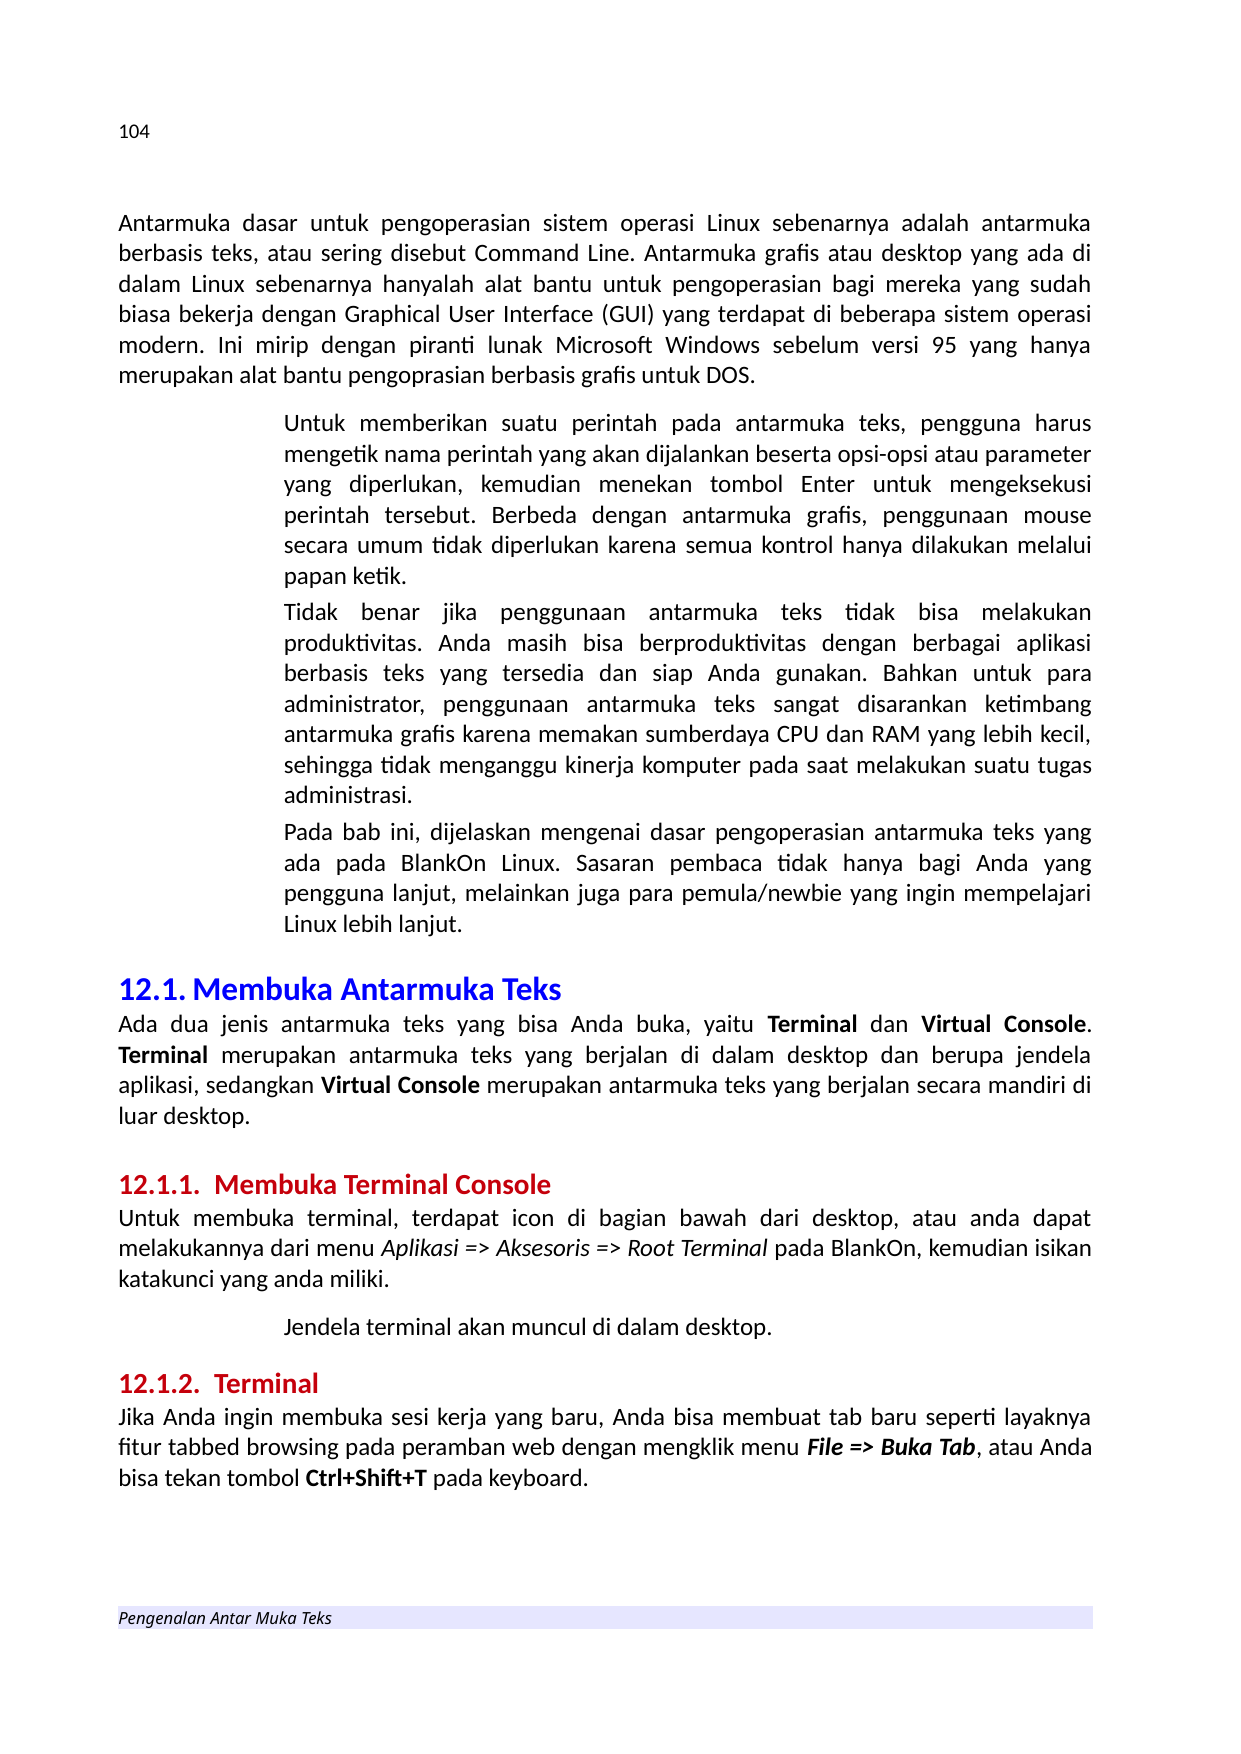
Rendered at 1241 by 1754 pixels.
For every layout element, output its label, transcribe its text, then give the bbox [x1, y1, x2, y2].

text Antarmuka dasar untuk pengoperasian sistem operasi Linux sebenarnya adalah antarmuka berbasis teks, atau sering disebut Command Line. Antarmuka grafis atau desktop yang ada di dalam Linux sebenarnya hanyalah alat bantu untuk pengoperasian bagi mereka yang sudah biasa bekerja dengan Graphical User Interface (GUI) yang terdapat di beberapa sistem operasi modern. Ini mirip dengan piranti lunak Microsoft Windows sebelum versi 95 yang hanya merupakan alat bantu pengoprasian berbasis grafis untuk DOS. [118, 207, 1093, 390]
subtitle Terminal [118, 1365, 1093, 1401]
subtitle Membuka Terminal Console [118, 1166, 1093, 1202]
text Untuk memberikan suatu perintah pada antarmuka teks, pengguna harus mengetik nama perintah yang akan dijalankan beserta opsi-opsi atau parameter yang diperlukan, kemudian menekan tombol Enter untuk mengeksekusi perintah tersebut. Berbeda dengan antarmuka grafis, penggunaan mouse secara umum tidak diperlukan karena semua kontrol hanya dilakukan melalui papan ketik. [283, 407, 1093, 591]
text Tidak benar jika penggunaan antarmuka teks tidak bisa melakukan produktivitas. Anda masih bisa berproduktivitas dengan berbagai aplikasi berbasis teks yang tersedia dan siap Anda gunakan. Bahkan untuk para administrator, penggunaan antarmuka teks sangat disarankan ketimbang antarmuka grafis karena memakan sumberdaya CPU dan RAM yang lebih kecil, sehingga tidak menganggu kinerja komputer pada saat melakukan suatu tugas administrasi. [283, 597, 1093, 810]
text Jendela terminal akan muncul di dalam desktop. [283, 1311, 1093, 1341]
text Pada bab ini, dijelaskan mengenai dasar pengoperasian antarmuka teks yang ada pada BlankOn Linux. Sasaran pembaca tidak hanya bagi Anda yang pengguna lanjut, melainkan juga para pemula/newbie yang ingin mempelajari Linux lebih lanjut. [283, 816, 1093, 938]
text Jika Anda ingin membuka sesi kerja yang baru, Anda bisa membuat tab baru seperti layaknya fitur tabbed browsing pada peramban web dengan mengklik menu File => Buka Tab, atau Anda bisa tekan tombol Ctrl+Shift+T pada keyboard. [118, 1401, 1093, 1492]
text Ada dua jenis antarmuka teks yang bisa Anda buka, yaitu Terminal dan Virtual Console. Terminal merupakan antarmuka teks yang berjalan di dalam desktop dan berupa jendela aplikasi, sedangkan Virtual Console merupakan antarmuka teks yang berjalan secara mandiri di luar desktop. [118, 1008, 1093, 1131]
text Untuk membuka terminal, terdapat icon di bagian bawah dari desktop, atau anda dapat melakukannya dari menu Aplikasi => Aksesoris => Root Terminal pada BlankOn, kemudian isikan katakunci yang anda miliki. [118, 1202, 1093, 1293]
subtitle Membuka Antarmuka Teks [118, 968, 1093, 1008]
